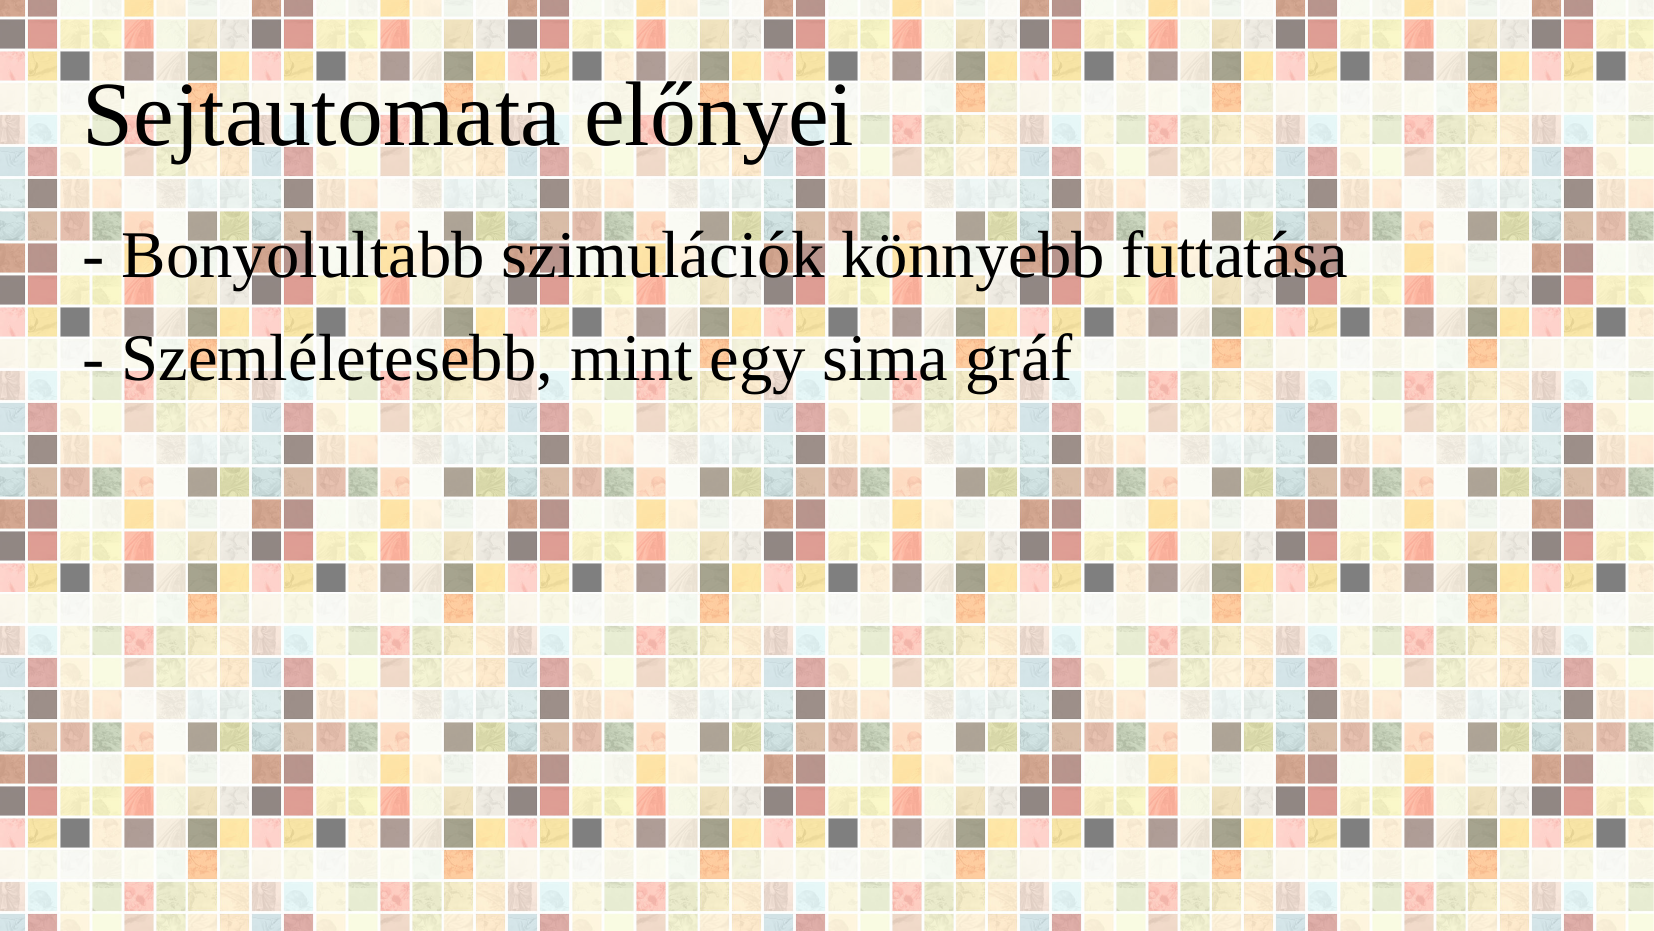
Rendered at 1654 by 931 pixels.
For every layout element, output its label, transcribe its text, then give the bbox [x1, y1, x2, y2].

list - Bonyolultabb szimulációk könnyebb futtatása - Szemléletesebb, mint egy sima gráf [82, 217, 1571, 758]
title Sejtautomata előnyei [82, 37, 1571, 193]
